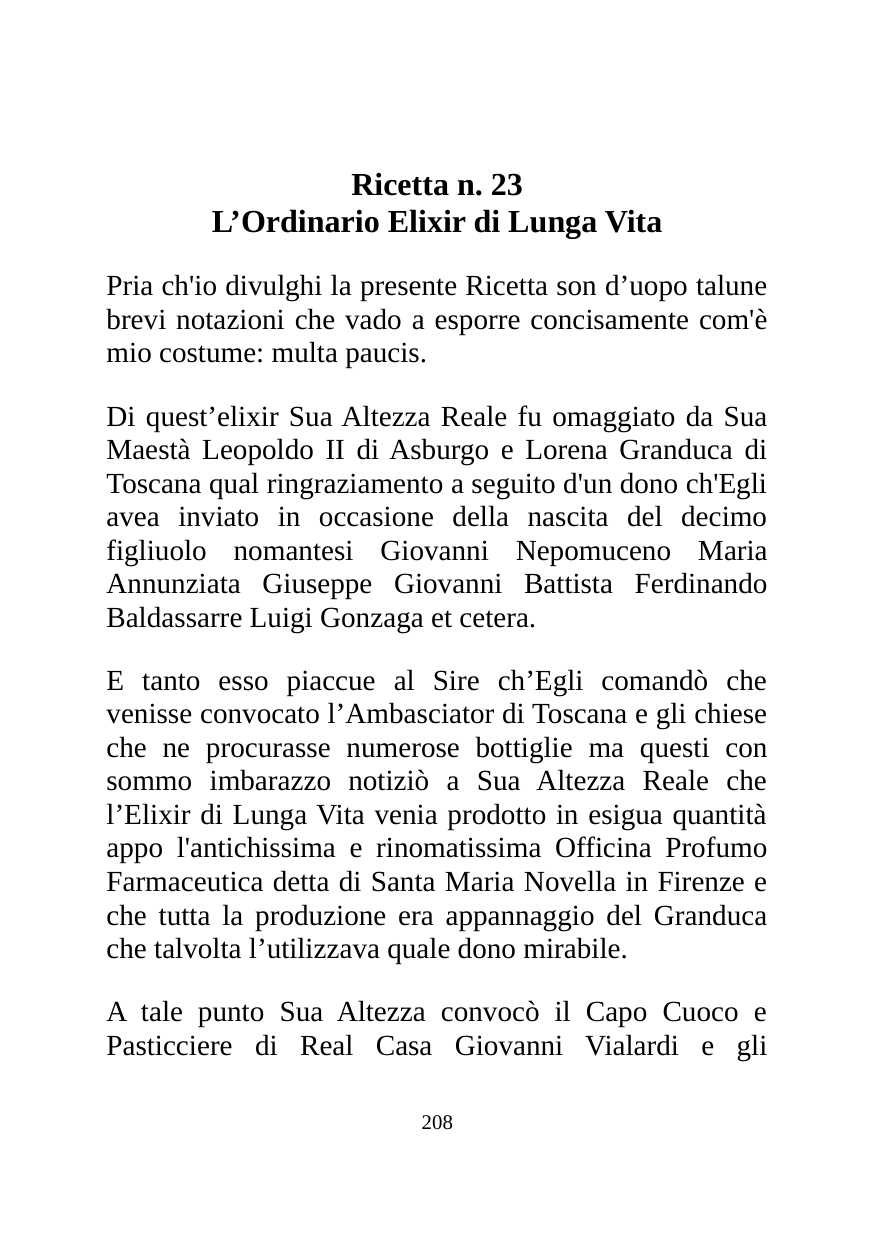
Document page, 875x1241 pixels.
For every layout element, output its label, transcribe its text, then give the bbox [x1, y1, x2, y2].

subtitle Ricetta n. 23 L’Ordinario Elixir di Lunga Vita [106, 165, 768, 239]
text A tale punto Sua Altezza convocò il Capo Cuoco e Pasticciere di Real Casa Giovanni Vialardi e gli [106, 994, 768, 1061]
text Di quest’elixir Sua Altezza Reale fu omaggiato da Sua Maestà Leopoldo II di Asburgo e Lorena Granduca di Toscana qual ringraziamento a seguito d'un dono ch'Egli avea inviato in occasione della nascita del decimo figliuolo nomantesi Giovanni Nepomuceno Maria Annunziata Giuseppe Giovanni Battista Ferdinando Baldassarre Luigi Gonzaga et cetera. [106, 399, 768, 633]
text Pria ch'io divulghi la presente Ricetta son d’uopo talune brevi notazioni che vado a esporre concisamente com'è mio costume: multa paucis. [106, 268, 768, 369]
text E tanto esso piaccue al Sire ch’Egli comandò che venisse convocato l’Ambasciator di Toscana e gli chiese che ne procurasse numerose bottiglie ma questi con sommo imbarazzo notiziò a Sua Altezza Reale che l’Elixir di Lunga Vita venia prodotto in esigua quantità appo l'antichissima e rinomatissima Officina Profumo Farmaceutica detta di Santa Maria Novella in Firenze e che tutta la produzione era appannaggio del Granduca che talvolta l’utilizzava quale dono mirabile. [106, 663, 768, 965]
